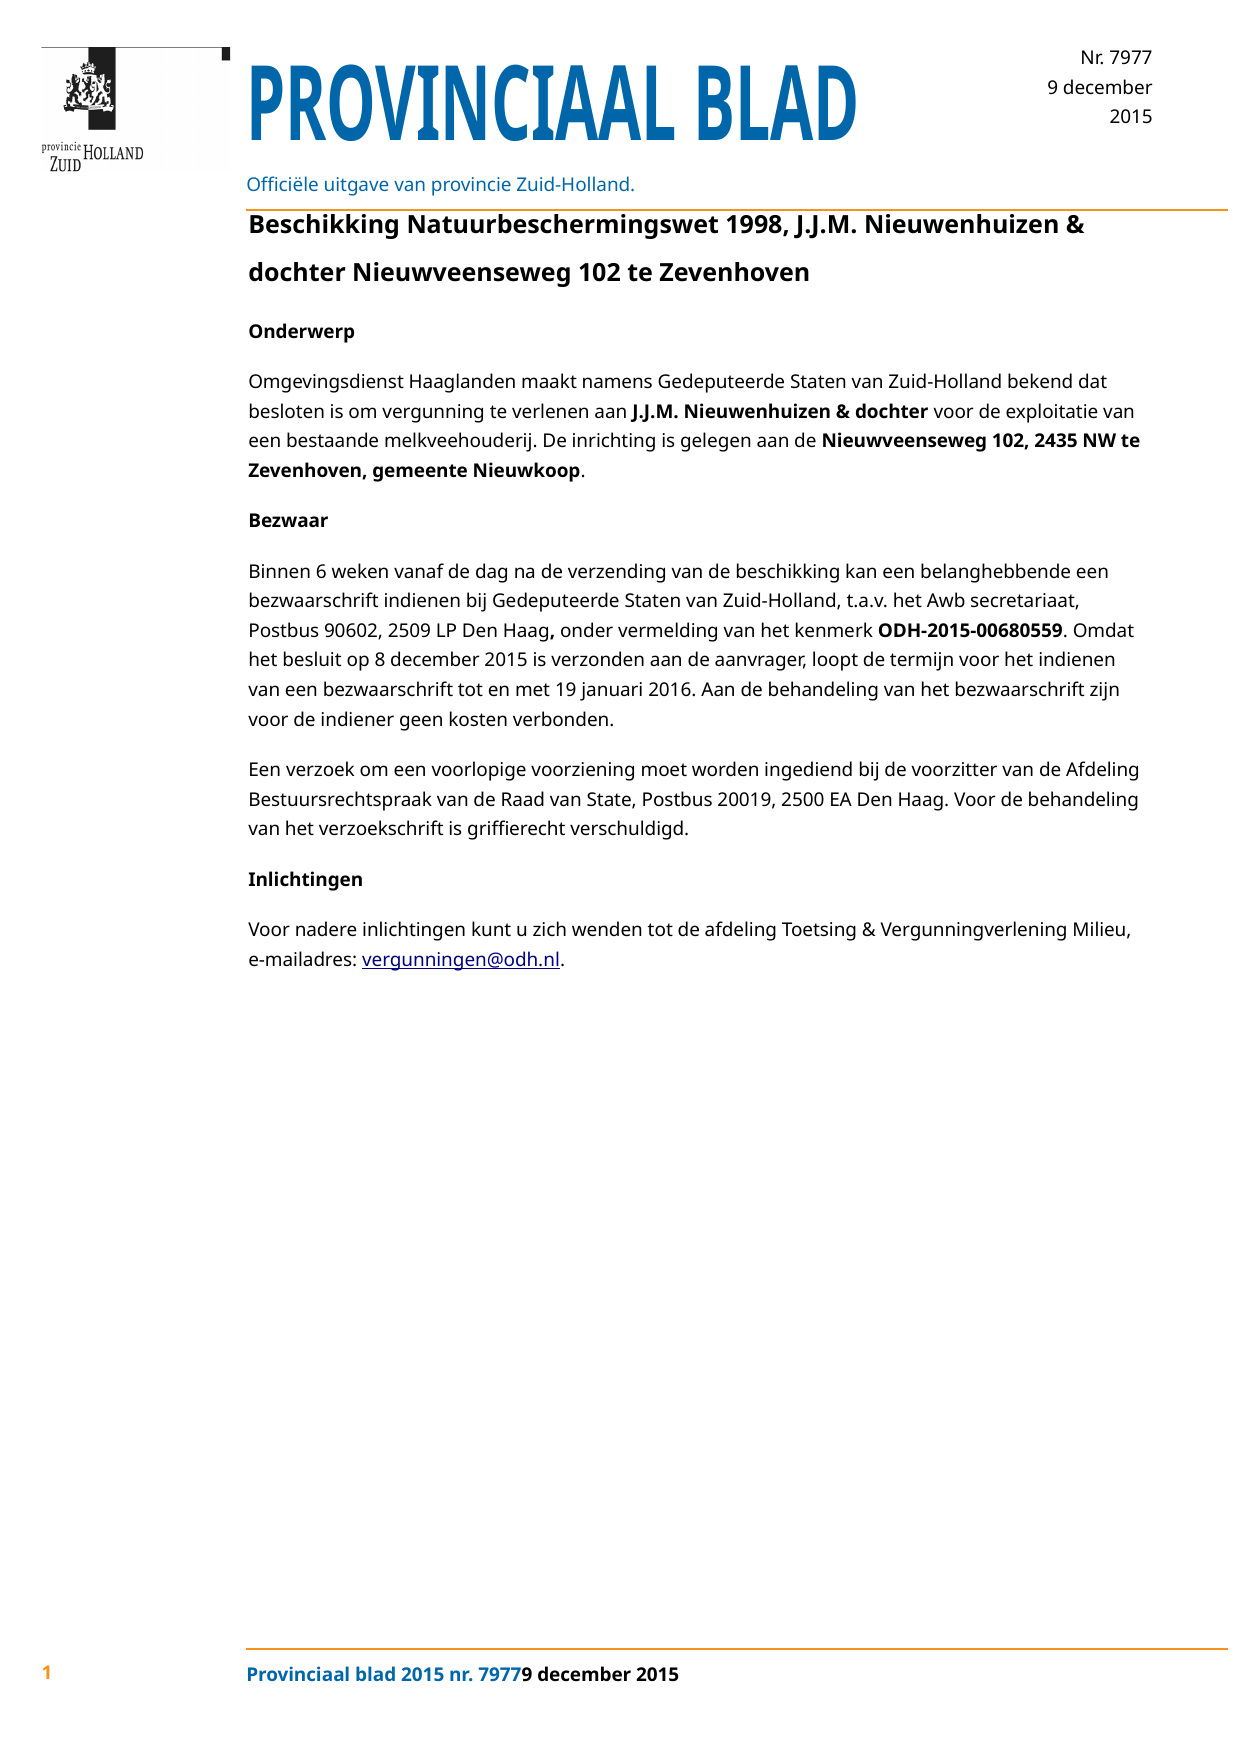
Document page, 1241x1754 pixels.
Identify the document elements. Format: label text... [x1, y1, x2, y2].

picture [41, 47, 231, 172]
text Voor nadere inlichtingen kunt u zich wenden tot de afdeling Toetsing & Vergunningverlening Milieu, e-mailadres: vergunningen@odh.nl. [248, 916, 1152, 972]
text Onderwerp [248, 318, 1152, 344]
text Omgevingsdienst Haaglanden maakt namens Gedeputeerde Staten van Zuid-Holland bekend dat besloten is om vergunning te verlenen aan J.J.M. Nieuwenhuizen & dochter voor de exploitatie van een bestaande melkveehouderij. De inrichting is gelegen aan de Nieuwveenseweg 102, 2435 NW te Zevenhoven, gemeente Nieuwkoop. [248, 368, 1152, 483]
text Binnen 6 weken vanaf de dag na de verzending van de beschikking kan een belanghebbende een bezwaarschrift indienen bij Gedeputeerde Staten van Zuid-Holland, t.a.v. het Awb secretariaat, Postbus 90602, 2509 LP Den Haag, onder vermelding van het kenmerk ODH-2015-00680559. Omdat het besluit op 8 december 2015 is verzonden aan de aanvrager, loopt de termijn voor het indienen van een bezwaarschrift tot en met 19 januari 2016. Aan de behandeling van het bezwaarschrift zijn voor de indiener geen kosten verbonden. [248, 558, 1152, 732]
text Inlichtingen [248, 866, 1152, 892]
text Bezwaar [248, 507, 1152, 533]
text Beschikking Natuurbeschermingswet 1998, J.J.M. Nieuwenhuizen & dochter Nieuwveenseweg 102 te Zevenhoven [248, 211, 1152, 288]
text Een verzoek om een voorlopige voorziening moet worden ingediend bij de voorzitter van de Afdeling Bestuursrechtspraak van de Raad van State, Postbus 20019, 2500 EA Den Haag. Voor de behandeling van het verzoekschrift is griffierecht verschuldigd. [248, 756, 1152, 841]
